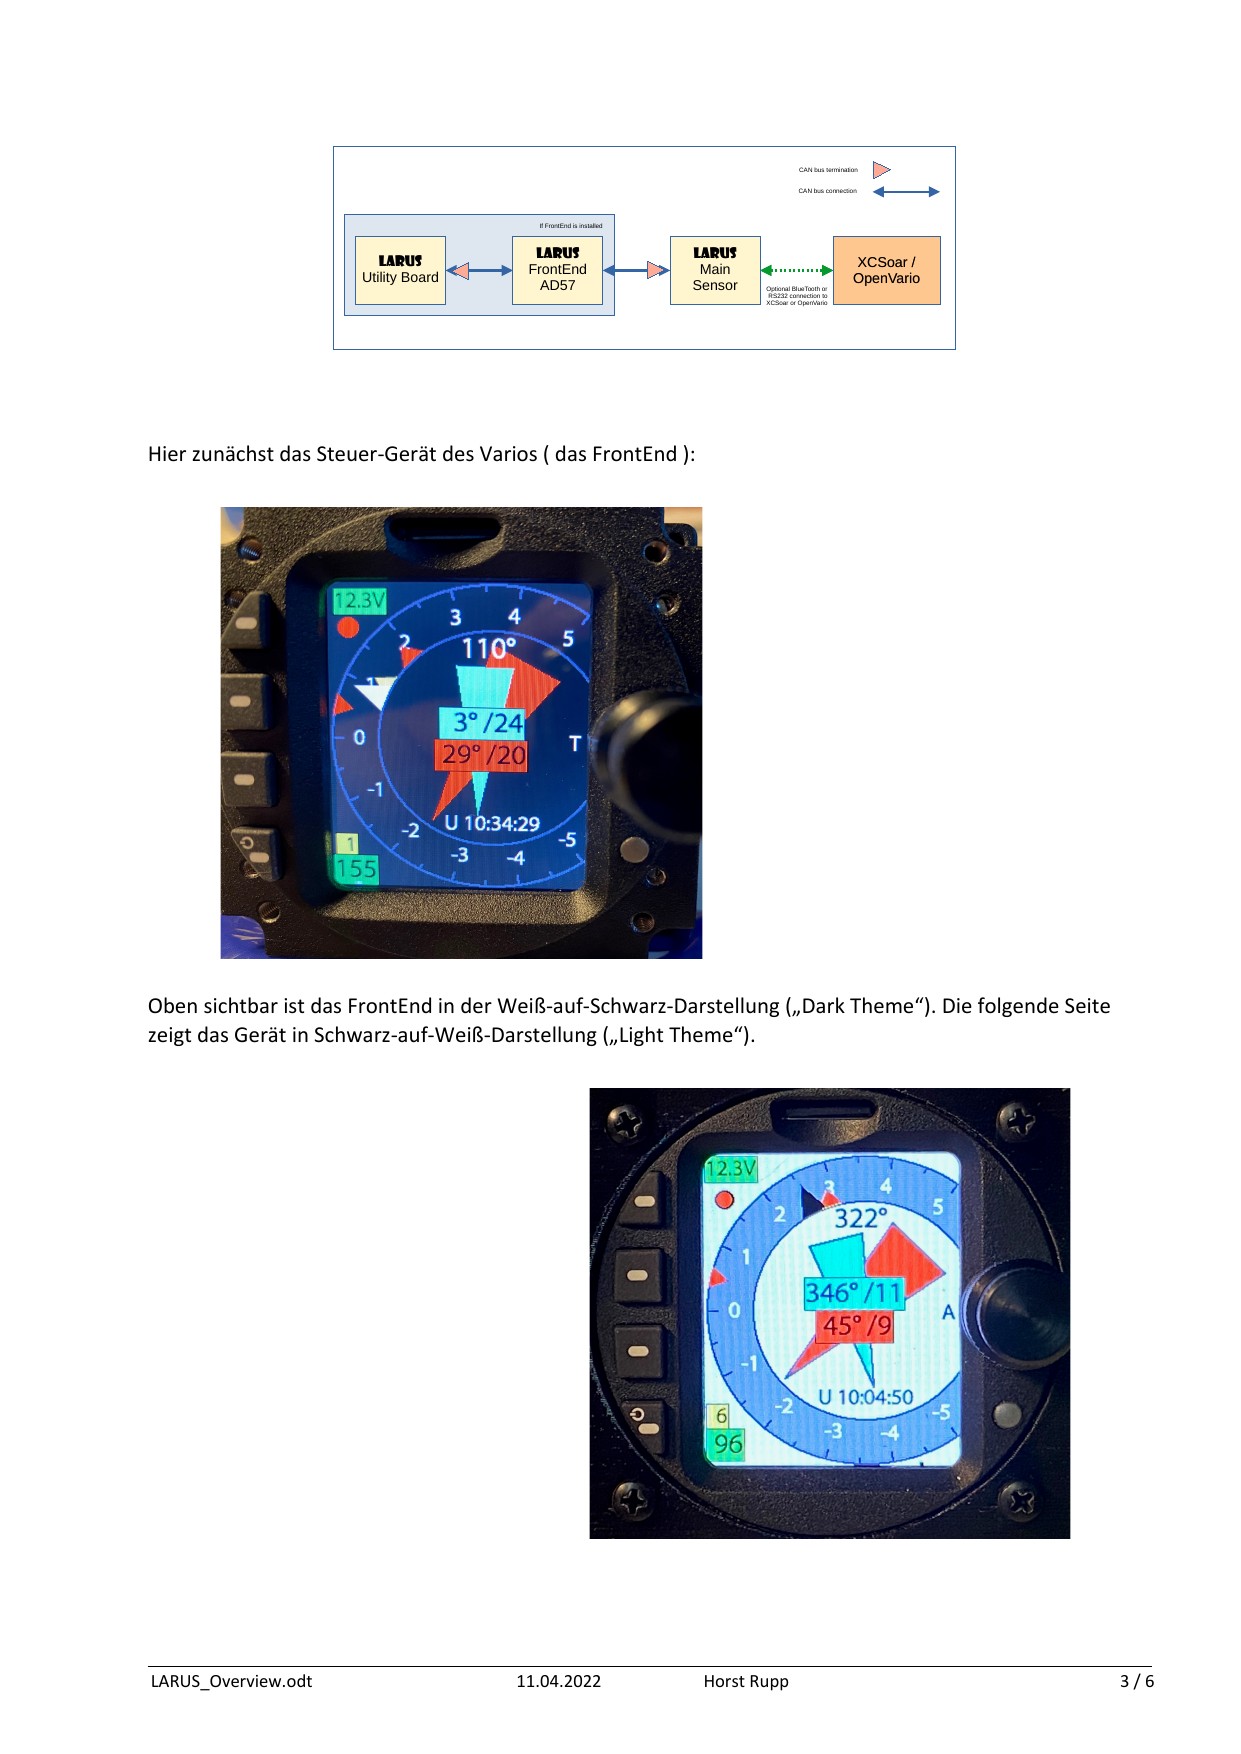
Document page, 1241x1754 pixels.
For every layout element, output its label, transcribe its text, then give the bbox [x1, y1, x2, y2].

picture [220, 507, 703, 959]
text Oben sichtbar ist das FrontEnd in der Weiß-auf-Schwarz-Darstellung („Dark Theme“). Die folgende Seite zeigt das Gerät in Schwarz-auf-Weiß-Darstellung („Light Theme“). [148, 992, 1152, 1048]
picture [589, 1088, 1071, 1539]
text Hier zunächst das Steuer-Gerät des Varios ( das FrontEnd ): [148, 439, 1140, 467]
